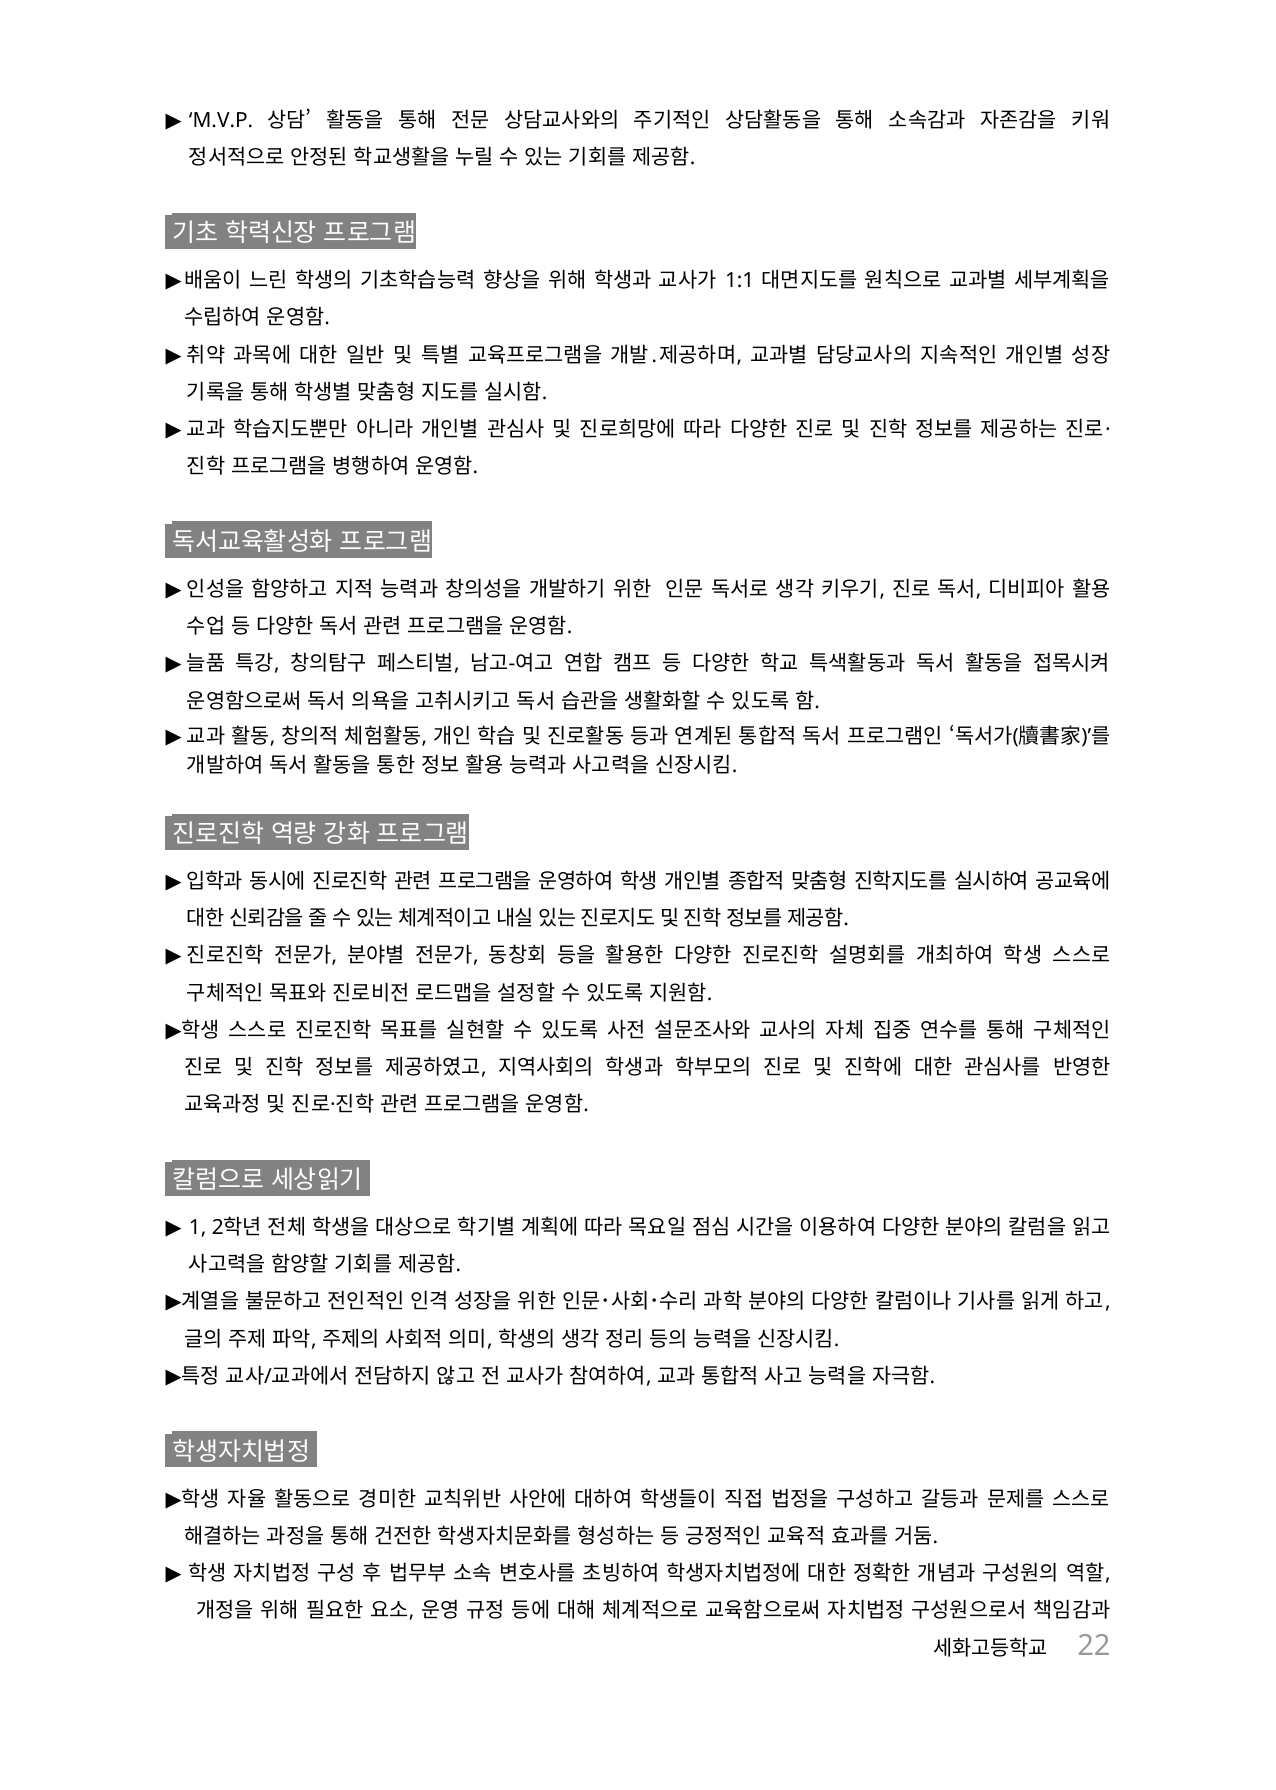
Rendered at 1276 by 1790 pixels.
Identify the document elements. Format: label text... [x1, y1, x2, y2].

subtitle 진로진학 역량 강화 프로그램 [165, 813, 1110, 850]
subtitle ▶ 진로진학 전문가, 분야별 전문가, 동창회 등을 활용한 다양한 진로진학 설명회를 개최하여 학생 스스로 구체적인 목표와 진로비전 로드맵을 설정할 수 있도록 지원함. [165, 939, 1110, 1006]
subtitle ▶ 교과 학습지도뿐만 아니라 개인별 관심사 및 진로희망에 따라 다양한 진로 및 진학 정보를 제공하는 진로·진학 프로그램을 병행하여 운영함. [165, 412, 1110, 480]
subtitle 칼럼으로 세상읽기 [165, 1159, 1110, 1196]
subtitle ▶ 인성을 함양하고 지적 능력과 창의성을 개발하기 위한 인문 독서로 생각 키우기, 진로 독서, 디비피아 활용 수업 등 다양한 독서 관련 프로그램을 운영함. [165, 572, 1110, 640]
subtitle ▶ 교과 활동, 창의적 체험활동, 개인 학습 및 진로활동 등과 연계된 통합적 독서 프로그램인 ‘독서가(牘書家)’를 개발하여 독서 활동을 통한 정보 활용 능력과 사고력을 신장시킴. [165, 721, 1110, 779]
subtitle ▶ 배움이 느린 학생의 기초학습능력 향상을 위해 학생과 교사가 1:1 대면지도를 원칙으로 교과별 세부계획을 수립하여 운영함. [165, 263, 1110, 331]
subtitle ▶학생 자율 활동으로 경미한 교칙위반 사안에 대하여 학생들이 직접 법정을 구성하고 갈등과 문제를 스스로 해결하는 과정을 통해 건전한 학생자치문화를 형성하는 등 긍정적인 교육적 효과를 거둠. [165, 1482, 1110, 1549]
subtitle ▶ ‘M.V.P. 상담’ 활동을 통해 전문 상담교사와의 주기적인 상담활동을 통해 소속감과 자존감을 키워 정서적으로 안정된 학교생활을 누릴 수 있는 기회를 제공함. [165, 103, 1110, 171]
subtitle 독서교육활성화 프로그램 [165, 521, 1110, 558]
subtitle ▶ 1, 2학년 전체 학생을 대상으로 학기별 계획에 따라 목요일 점심 시간을 이용하여 다양한 분야의 칼럼을 읽고 사고력을 함양할 기회를 제공함. [165, 1210, 1110, 1278]
subtitle ▶ 늘품 특강, 창의탐구 페스티벌, 남고-여고 연합 캠프 등 다양한 학교 특색활동과 독서 활동을 접목시켜 운영함으로써 독서 의욕을 고취시키고 독서 습관을 생활화할 수 있도록 함. [165, 647, 1110, 714]
subtitle 기초 학력신장 프로그램 [165, 213, 1110, 249]
subtitle ▶특정 교사/교과에서 전담하지 않고 전 교사가 참여하여, 교과 통합적 사고 능력을 자극함. [165, 1359, 1110, 1389]
subtitle 학생자치법정 [165, 1431, 1110, 1467]
subtitle ▶학생 스스로 진로진학 목표를 실현할 수 있도록 사전 설문조사와 교사의 자체 집중 연수를 통해 구체적인 진로 및 진학 정보를 제공하였고, 지역사회의 학생과 학부모의 진로 및 진학에 대한 관심사를 반영한 교육과정 및 진로·진학 관련 프로그램을 운영함. [165, 1013, 1110, 1118]
subtitle ▶계열을 불문하고 전인적인 인격 성장을 위한 인문･사회･수리 과학 분야의 다양한 칼럼이나 기사를 읽게 하고, 글의 주제 파악, 주제의 사회적 의미, 학생의 생각 정리 등의 능력을 신장시킴. [165, 1285, 1110, 1352]
subtitle ▶ 취약 과목에 대한 일반 및 특별 교육프로그램을 개발․제공하며, 교과별 담당교사의 지속적인 개인별 성장 기록을 통해 학생별 맞춤형 지도를 실시함. [165, 338, 1110, 405]
subtitle ▶ 입학과 동시에 진로진학 관련 프로그램을 운영하여 학생 개인별 종합적 맞춤형 진학지도를 실시하여 공교육에 대한 신뢰감을 줄 수 있는 체계적이고 내실 있는 진로지도 및 진학 정보를 제공함. [165, 864, 1110, 932]
subtitle ▶ 학생 자치법정 구성 후 법무부 소속 변호사를 초빙하여 학생자치법정에 대한 정확한 개념과 구성원의 역할, 개정을 위해 필요한 요소, 운영 규정 등에 대해 체계적으로 교육함으로써 자치법정 구성원으로서 책임감과 [165, 1556, 1110, 1624]
